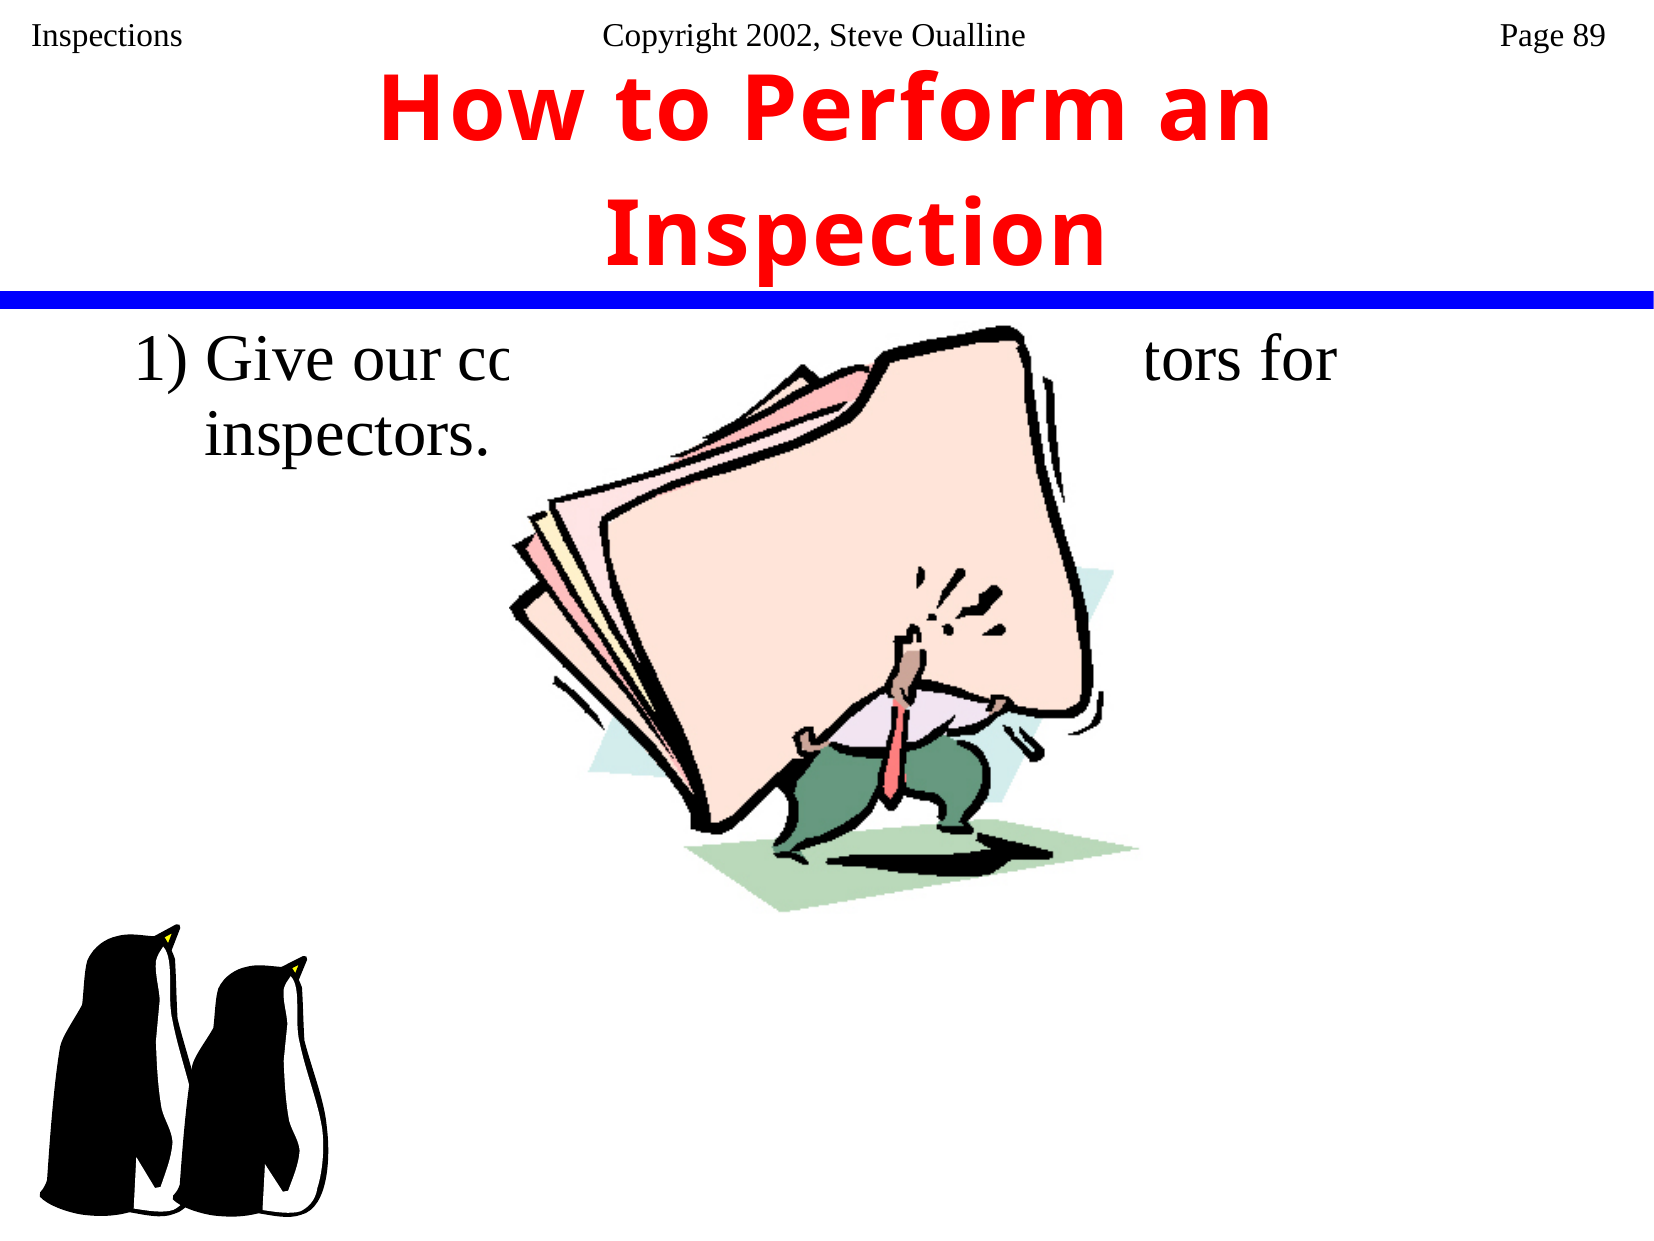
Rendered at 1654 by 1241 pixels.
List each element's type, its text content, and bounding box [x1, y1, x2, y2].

picture [127, 321, 1146, 919]
list 1) Give our code to one to five inspectors for inspectors. [1146, 321, 1535, 919]
title How to Perform an Inspection [121, 60, 1534, 275]
